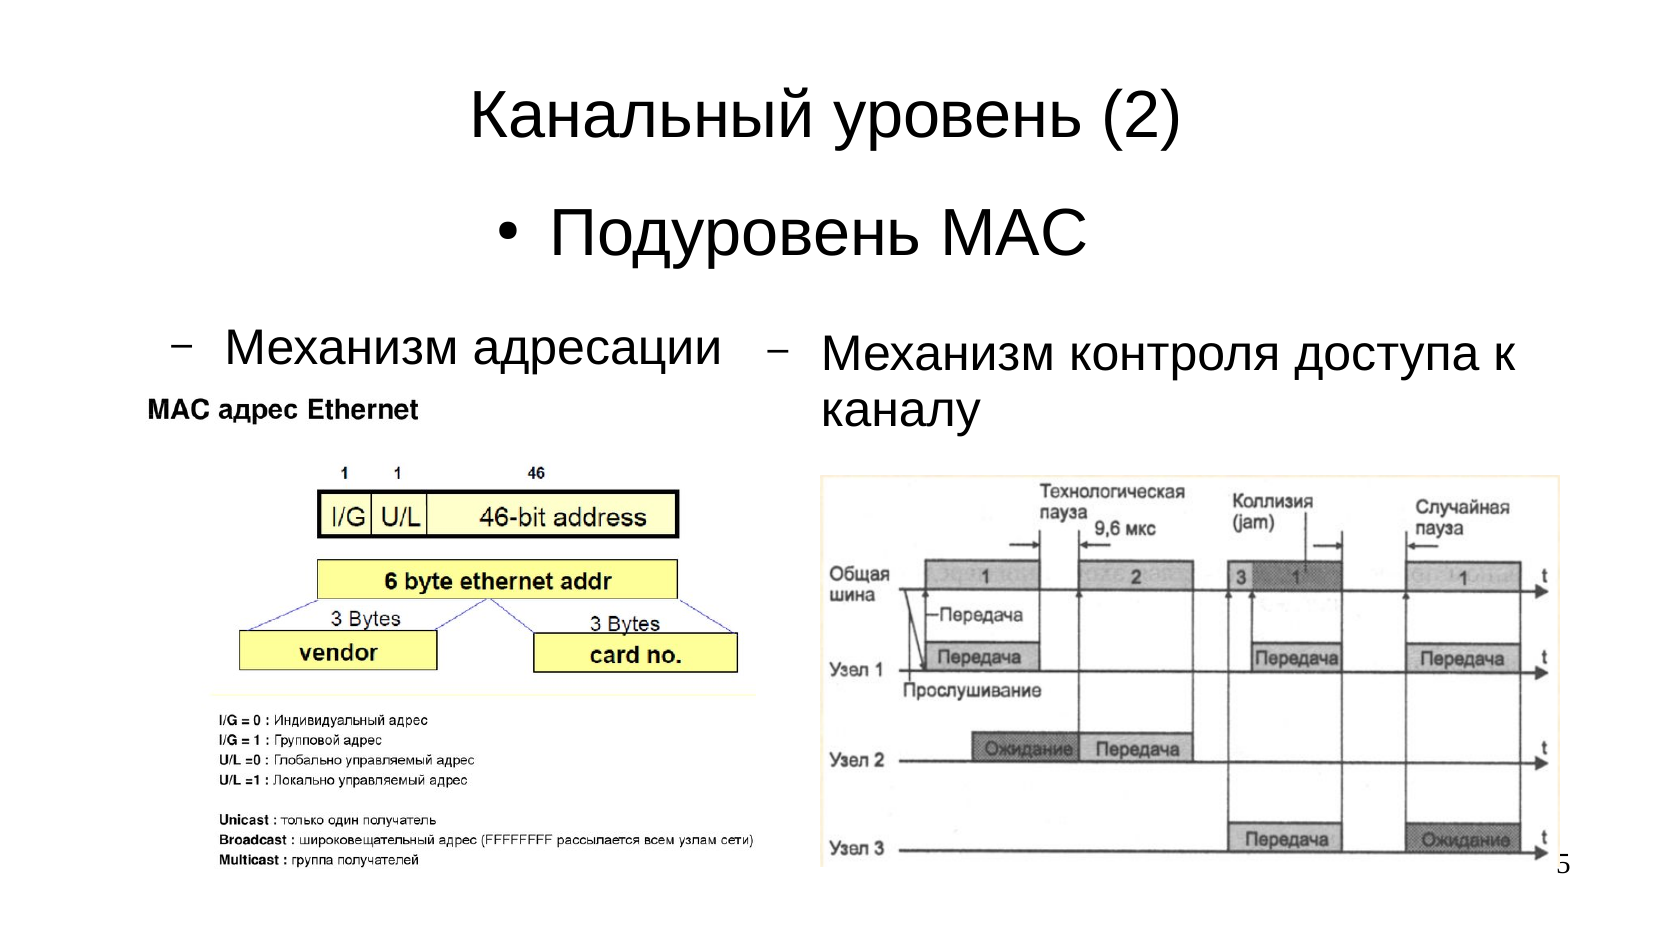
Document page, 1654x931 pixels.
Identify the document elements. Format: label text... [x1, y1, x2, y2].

picture [145, 395, 756, 869]
list Механизм адресации [82, 319, 798, 827]
list Подуровень MAC [478, 194, 1548, 278]
title Канальный уровень (2) [82, 37, 1571, 193]
picture [820, 475, 1560, 867]
list Механизм контроля доступа к каналу [679, 325, 1595, 887]
